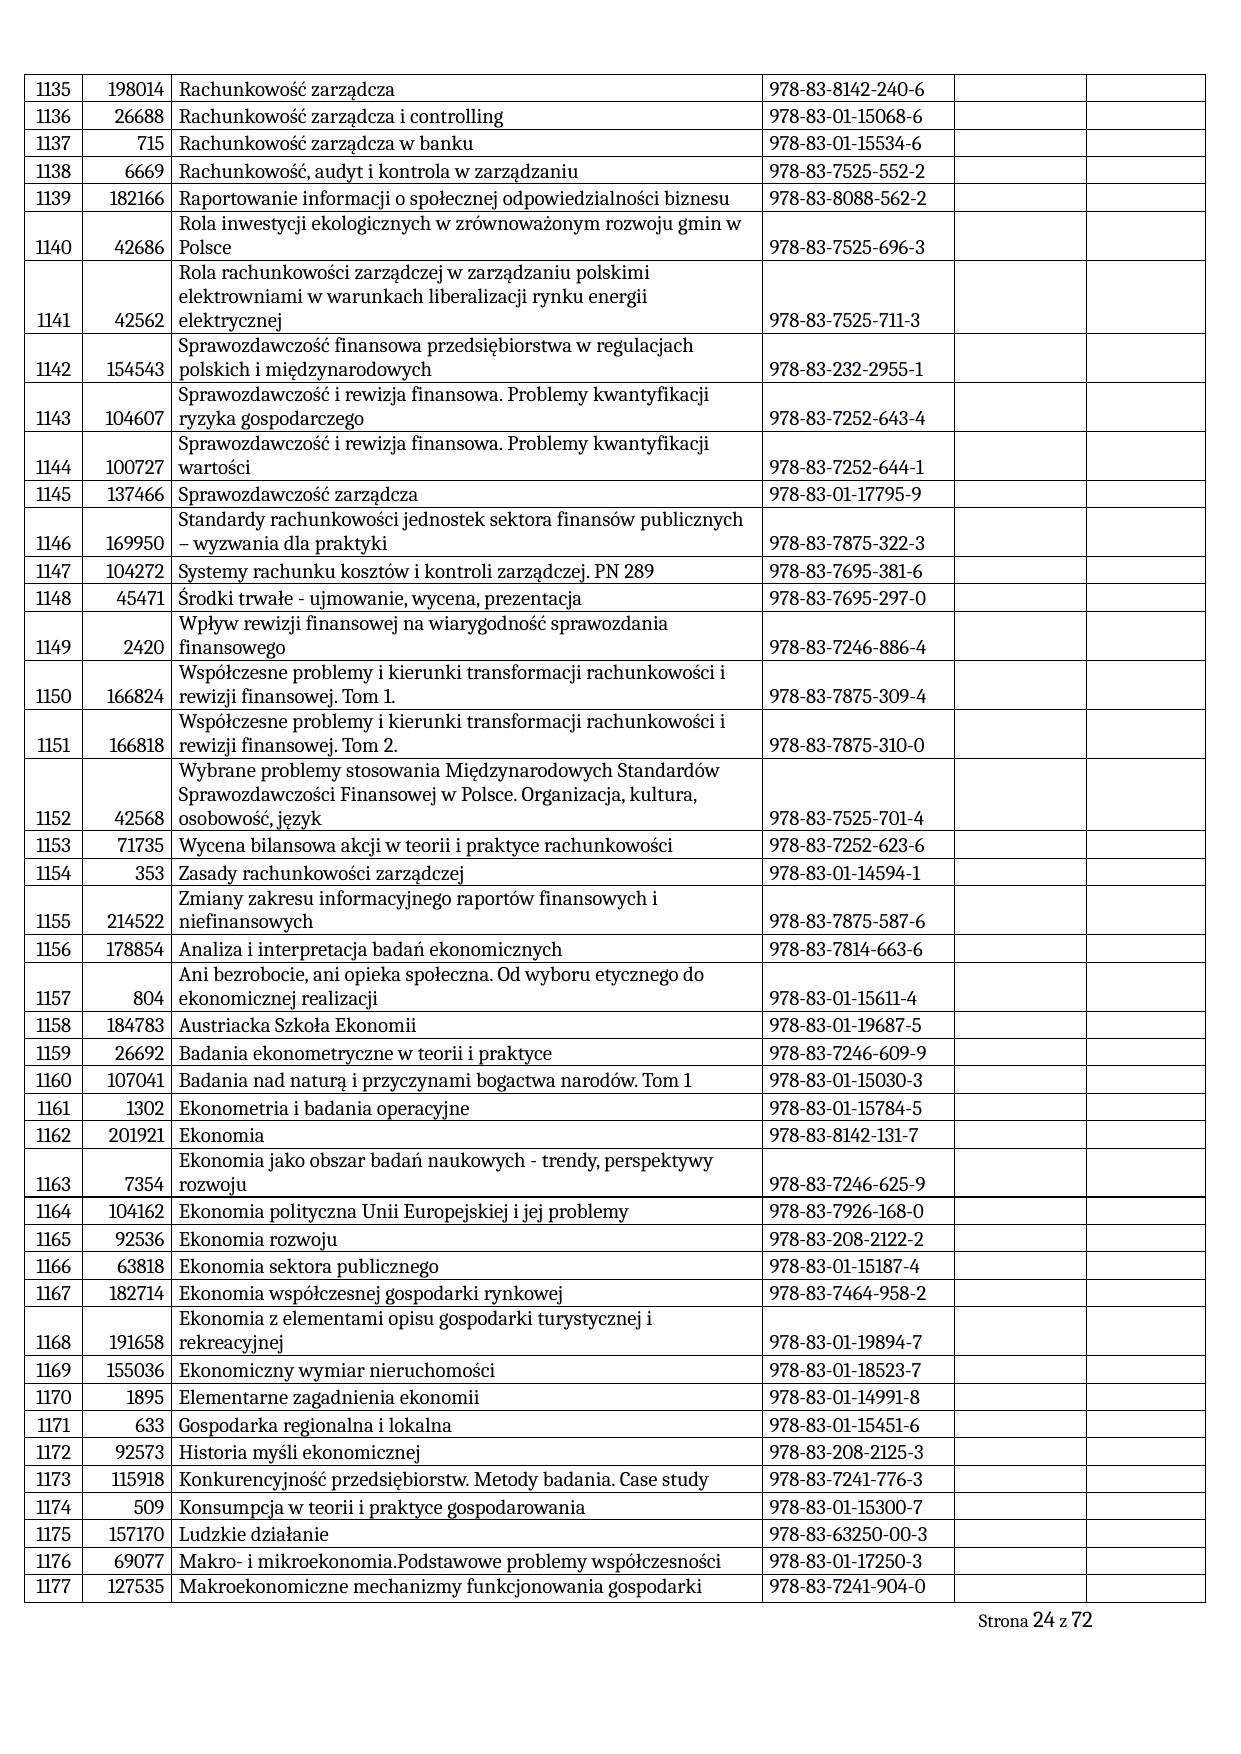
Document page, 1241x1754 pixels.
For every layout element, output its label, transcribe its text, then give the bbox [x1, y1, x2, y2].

table_cell [955, 935, 1086, 962]
table_cell [955, 1280, 1086, 1306]
table_cell [955, 759, 1086, 830]
table_cell 1171 [25, 1411, 82, 1437]
table_cell 978-83-01-14991-8 [763, 1384, 954, 1410]
table_cell [1087, 661, 1205, 708]
table_cell [1087, 710, 1205, 757]
table_cell Ekonomia [172, 1121, 762, 1147]
table_cell [1087, 1520, 1205, 1547]
table_cell 1170 [25, 1384, 82, 1410]
table_cell 1151 [25, 710, 82, 757]
table_cell Elementarne zagadnienia ekonomii [172, 1384, 762, 1410]
table_cell Analiza i interpretacja badań ekonomicznych [172, 935, 762, 962]
table_cell 42686 [83, 212, 171, 260]
table_cell [1087, 75, 1205, 101]
table_cell 978-83-7241-904-0 [763, 1575, 954, 1602]
table_cell [955, 130, 1086, 156]
table_cell Wycena bilansowa akcji w teorii i praktyce rachunkowości [172, 831, 762, 858]
table_cell 42568 [83, 759, 171, 830]
table_cell 201921 [83, 1121, 171, 1147]
table_cell [955, 1012, 1086, 1038]
table_cell [955, 334, 1086, 382]
table_cell Współczesne problemy i kierunki transformacji rachunkowości i rewizji finansowej. Tom 2. [172, 710, 762, 757]
table_cell 1154 [25, 859, 82, 885]
table_cell Rola rachunkowości zarządczej w zarządzaniu polskimi elektrowniami w warunkach liberalizacji rynku energii elektrycznej [172, 261, 762, 333]
table_cell 184783 [83, 1012, 171, 1038]
table_cell [955, 1493, 1086, 1519]
table_cell 169950 [83, 508, 171, 556]
table_cell Ekonomia sektora publicznego [172, 1252, 762, 1279]
table_cell 978-83-01-15611-4 [763, 963, 954, 1011]
table_cell 978-83-01-15300-7 [763, 1493, 954, 1519]
table_cell [1087, 1121, 1205, 1147]
table_cell [1087, 130, 1205, 156]
table_cell 1895 [83, 1384, 171, 1410]
table_cell [1087, 859, 1205, 885]
table_cell [955, 1575, 1086, 1602]
table_cell [1087, 184, 1205, 211]
table_cell [955, 710, 1086, 757]
table_cell 1175 [25, 1520, 82, 1547]
table_cell 1163 [25, 1149, 82, 1196]
table_cell Środki trwałe - ujmowanie, wycena, prezentacja [172, 584, 762, 611]
table_cell Raportowanie informacji o społecznej odpowiedzialności biznesu [172, 184, 762, 211]
table_cell 978-83-01-15534-6 [763, 130, 954, 156]
table_cell 978-83-01-15030-3 [763, 1066, 954, 1093]
table_cell [1087, 432, 1205, 479]
table_cell 6669 [83, 157, 171, 183]
table_cell 978-83-01-19687-5 [763, 1012, 954, 1038]
table_cell [955, 75, 1086, 101]
table_cell 715 [83, 130, 171, 156]
table_cell 978-83-01-15068-6 [763, 102, 954, 128]
table_cell [1087, 1466, 1205, 1492]
table_cell 45471 [83, 584, 171, 611]
table_cell Ani bezrobocie, ani opieka społeczna. Od wyboru etycznego do ekonomicznej realizacji [172, 963, 762, 1011]
table_cell 978-83-7695-297-0 [763, 584, 954, 611]
table_cell 1166 [25, 1252, 82, 1279]
table_cell 71735 [83, 831, 171, 858]
table_cell [1087, 1356, 1205, 1382]
table_cell [955, 1252, 1086, 1279]
table_cell Konsumpcja w teorii i praktyce gospodarowania [172, 1493, 762, 1519]
table_cell 978-83-7875-309-4 [763, 661, 954, 708]
table_cell [955, 261, 1086, 333]
table_cell [955, 383, 1086, 431]
table_cell [1087, 831, 1205, 858]
table_cell 1169 [25, 1356, 82, 1382]
table_cell 978-83-7252-643-4 [763, 383, 954, 431]
table_cell 978-83-7241-776-3 [763, 1466, 954, 1492]
table_cell 1161 [25, 1094, 82, 1120]
table_cell 633 [83, 1411, 171, 1437]
table_cell Ekonomia polityczna Unii Europejskiej i jej problemy [172, 1198, 762, 1224]
table_cell [1087, 1039, 1205, 1065]
table_cell 1156 [25, 935, 82, 962]
table_cell 1164 [25, 1198, 82, 1224]
table_cell 115918 [83, 1466, 171, 1492]
table_cell 978-83-8142-240-6 [763, 75, 954, 101]
table_cell 1137 [25, 130, 82, 156]
table_cell [955, 157, 1086, 183]
table_cell [955, 1307, 1086, 1355]
table_cell 509 [83, 1493, 171, 1519]
table_cell [1087, 102, 1205, 128]
table_cell [1087, 1198, 1205, 1224]
table_cell 978-83-7875-587-6 [763, 886, 954, 934]
table_cell 978-83-01-15451-6 [763, 1411, 954, 1437]
table_cell 978-83-01-17795-9 [763, 481, 954, 507]
table_cell [1087, 157, 1205, 183]
table_cell [955, 1198, 1086, 1224]
table_cell [955, 1094, 1086, 1120]
table_cell Ekonomiczny wymiar nieruchomości [172, 1356, 762, 1382]
table_cell [1087, 383, 1205, 431]
table_cell [1087, 334, 1205, 382]
table_cell [1087, 886, 1205, 934]
table_cell 1168 [25, 1307, 82, 1355]
table_cell 1150 [25, 661, 82, 708]
table_cell [1087, 1149, 1205, 1196]
table_cell [955, 886, 1086, 934]
table_cell [1087, 584, 1205, 611]
table_cell 978-83-01-17250-3 [763, 1548, 954, 1574]
table_cell [1087, 508, 1205, 556]
table_cell 978-83-208-2122-2 [763, 1225, 954, 1251]
table_cell 978-83-7525-711-3 [763, 261, 954, 333]
table_cell Zmiany zakresu informacyjnego raportów finansowych i niefinansowych [172, 886, 762, 934]
table_cell 1148 [25, 584, 82, 611]
table_cell [955, 1548, 1086, 1574]
table_cell 1141 [25, 261, 82, 333]
table_cell 166824 [83, 661, 171, 708]
table_cell [1087, 1493, 1205, 1519]
table_cell 1143 [25, 383, 82, 431]
table_cell 978-83-7252-623-6 [763, 831, 954, 858]
table_cell 1160 [25, 1066, 82, 1093]
table_cell 92536 [83, 1225, 171, 1251]
table_cell [955, 859, 1086, 885]
table_cell 1140 [25, 212, 82, 260]
table_cell 1145 [25, 481, 82, 507]
table_cell 2420 [83, 612, 171, 659]
table_cell 154543 [83, 334, 171, 382]
table_cell [955, 1121, 1086, 1147]
table_cell [955, 481, 1086, 507]
table_cell [1087, 212, 1205, 260]
table_cell Badania ekonometryczne w teorii i praktyce [172, 1039, 762, 1065]
table_cell [1087, 1307, 1205, 1355]
table_cell Austriacka Szkoła Ekonomii [172, 1012, 762, 1038]
table_cell Sprawozdawczość finansowa przedsiębiorstwa w regulacjach polskich i międzynarodowych [172, 334, 762, 382]
table_cell Makro- i mikroekonomia.Podstawowe problemy współczesności [172, 1548, 762, 1574]
table_cell 978-83-8142-131-7 [763, 1121, 954, 1147]
table_cell 1162 [25, 1121, 82, 1147]
table_cell 178854 [83, 935, 171, 962]
table_cell [1087, 1575, 1205, 1602]
table_cell 191658 [83, 1307, 171, 1355]
table_cell 978-83-7875-310-0 [763, 710, 954, 757]
table_cell [1087, 1438, 1205, 1464]
table_cell 978-83-01-15784-5 [763, 1094, 954, 1120]
table_cell [1087, 612, 1205, 659]
table_cell Ekonometria i badania operacyjne [172, 1094, 762, 1120]
table_cell 1165 [25, 1225, 82, 1251]
table_cell 978-83-63250-00-3 [763, 1520, 954, 1547]
table_cell 155036 [83, 1356, 171, 1382]
table_cell 978-83-7246-625-9 [763, 1149, 954, 1196]
table_cell 978-83-208-2125-3 [763, 1438, 954, 1464]
table_cell [1087, 1411, 1205, 1437]
table_cell [1087, 963, 1205, 1011]
table_cell [955, 1066, 1086, 1093]
table_cell Rachunkowość zarządcza [172, 75, 762, 101]
table_cell 1302 [83, 1094, 171, 1120]
table_cell 104162 [83, 1198, 171, 1224]
table_cell 978-83-7875-322-3 [763, 508, 954, 556]
table_cell 63818 [83, 1252, 171, 1279]
table_cell Standardy rachunkowości jednostek sektora finansów publicznych – wyzwania dla praktyki [172, 508, 762, 556]
table_cell Rachunkowość zarządcza w banku [172, 130, 762, 156]
table_cell 1177 [25, 1575, 82, 1602]
table_cell Ekonomia z elementami opisu gospodarki turystycznej i rekreacyjnej [172, 1307, 762, 1355]
table_cell [955, 1438, 1086, 1464]
table_cell 100727 [83, 432, 171, 479]
table_cell [955, 1039, 1086, 1065]
table_cell 978-83-7252-644-1 [763, 432, 954, 479]
table_cell 1174 [25, 1493, 82, 1519]
table_cell 26688 [83, 102, 171, 128]
table_cell [955, 212, 1086, 260]
table_cell 978-83-232-2955-1 [763, 334, 954, 382]
table_cell 69077 [83, 1548, 171, 1574]
table_cell [955, 1225, 1086, 1251]
table_cell [1087, 481, 1205, 507]
table_cell 182714 [83, 1280, 171, 1306]
table_cell [955, 1411, 1086, 1437]
table_cell [1087, 1012, 1205, 1038]
table_cell 92573 [83, 1438, 171, 1464]
table_cell Ludzkie działanie [172, 1520, 762, 1547]
table_cell 182166 [83, 184, 171, 211]
table_cell Gospodarka regionalna i lokalna [172, 1411, 762, 1437]
table_cell 1142 [25, 334, 82, 382]
table_cell Ekonomia współczesnej gospodarki rynkowej [172, 1280, 762, 1306]
table_cell 1135 [25, 75, 82, 101]
table_cell 107041 [83, 1066, 171, 1093]
table_cell Konkurencyjność przedsiębiorstw. Metody badania. Case study [172, 1466, 762, 1492]
table_cell Zasady rachunkowości zarządczej [172, 859, 762, 885]
table_cell 42562 [83, 261, 171, 333]
table_cell [1087, 261, 1205, 333]
table_cell 978-83-7525-701-4 [763, 759, 954, 830]
table_cell 978-83-7525-552-2 [763, 157, 954, 183]
table_cell 104607 [83, 383, 171, 431]
table_cell [955, 1466, 1086, 1492]
table_cell 804 [83, 963, 171, 1011]
table_cell [955, 1520, 1086, 1547]
table_cell Sprawozdawczość zarządcza [172, 481, 762, 507]
table_cell [955, 661, 1086, 708]
table_cell 7354 [83, 1149, 171, 1196]
table_cell Sprawozdawczość i rewizja finansowa. Problemy kwantyfikacji wartości [172, 432, 762, 479]
table_cell 127535 [83, 1575, 171, 1602]
table_cell [1087, 1066, 1205, 1093]
table_cell 353 [83, 859, 171, 885]
table_cell [1087, 1280, 1205, 1306]
table_cell Makroekonomiczne mechanizmy funkcjonowania gospodarki [172, 1575, 762, 1602]
table_cell [955, 584, 1086, 611]
table_cell [955, 963, 1086, 1011]
table_cell [1087, 1252, 1205, 1279]
table_cell 26692 [83, 1039, 171, 1065]
table_cell Sprawozdawczość i rewizja finansowa. Problemy kwantyfikacji ryzyka gospodarczego [172, 383, 762, 431]
table_cell 978-83-7525-696-3 [763, 212, 954, 260]
table_cell [955, 557, 1086, 583]
table_cell Wybrane problemy stosowania Międzynarodowych Standardów Sprawozdawczości Finansowej w Polsce. Organizacja, kultura, osobowość, język [172, 759, 762, 830]
table_cell 1152 [25, 759, 82, 830]
table_cell Współczesne problemy i kierunki transformacji rachunkowości i rewizji finansowej. Tom 1. [172, 661, 762, 708]
table_cell 1157 [25, 963, 82, 1011]
table_cell 978-83-7695-381-6 [763, 557, 954, 583]
table_cell 978-83-01-18523-7 [763, 1356, 954, 1382]
table_cell 978-83-7246-609-9 [763, 1039, 954, 1065]
table_cell 214522 [83, 886, 171, 934]
table_cell Badania nad naturą i przyczynami bogactwa narodów. Tom 1 [172, 1066, 762, 1093]
table_cell 978-83-7926-168-0 [763, 1198, 954, 1224]
table_cell 104272 [83, 557, 171, 583]
table_cell 1172 [25, 1438, 82, 1464]
table_cell 137466 [83, 481, 171, 507]
table_cell Wpływ rewizji finansowej na wiarygodność sprawozdania finansowego [172, 612, 762, 659]
table_cell 1167 [25, 1280, 82, 1306]
table_cell [955, 508, 1086, 556]
table_cell [1087, 759, 1205, 830]
table_cell [1087, 557, 1205, 583]
table_cell 978-83-7464-958-2 [763, 1280, 954, 1306]
table_cell 1155 [25, 886, 82, 934]
table_cell 978-83-01-14594-1 [763, 859, 954, 885]
table_cell Rola inwestycji ekologicznych w zrównoważonym rozwoju gmin w Polsce [172, 212, 762, 260]
table_cell 1158 [25, 1012, 82, 1038]
table_cell 1159 [25, 1039, 82, 1065]
table_cell 157170 [83, 1520, 171, 1547]
table_cell [955, 184, 1086, 211]
table_cell Rachunkowość, audyt i kontrola w zarządzaniu [172, 157, 762, 183]
table_cell [1087, 935, 1205, 962]
table_cell 1138 [25, 157, 82, 183]
table_cell 978-83-01-15187-4 [763, 1252, 954, 1279]
table_cell [955, 831, 1086, 858]
table_cell 1146 [25, 508, 82, 556]
table_cell 1144 [25, 432, 82, 479]
table_cell [955, 1149, 1086, 1196]
table_cell [1087, 1384, 1205, 1410]
table_cell 978-83-7246-886-4 [763, 612, 954, 659]
table_cell [955, 1384, 1086, 1410]
table_cell [955, 102, 1086, 128]
table_cell 1149 [25, 612, 82, 659]
table_cell Ekonomia rozwoju [172, 1225, 762, 1251]
table_cell 1139 [25, 184, 82, 211]
table_cell 1153 [25, 831, 82, 858]
table_cell Historia myśli ekonomicznej [172, 1438, 762, 1464]
table_cell 978-83-8088-562-2 [763, 184, 954, 211]
table_cell [1087, 1548, 1205, 1574]
table_cell [955, 612, 1086, 659]
table_cell 198014 [83, 75, 171, 101]
table_cell 1173 [25, 1466, 82, 1492]
table_cell Ekonomia jako obszar badań naukowych - trendy, perspektywy rozwoju [172, 1149, 762, 1196]
table_cell 978-83-01-19894-7 [763, 1307, 954, 1355]
table_cell Systemy rachunku kosztów i kontroli zarządczej. PN 289 [172, 557, 762, 583]
table_cell 1136 [25, 102, 82, 128]
table_cell Rachunkowość zarządcza i controlling [172, 102, 762, 128]
table_cell [955, 432, 1086, 479]
table_cell [1087, 1094, 1205, 1120]
table_cell 166818 [83, 710, 171, 757]
table_cell 978-83-7814-663-6 [763, 935, 954, 962]
table_cell [1087, 1225, 1205, 1251]
table_cell [955, 1356, 1086, 1382]
table_cell 1176 [25, 1548, 82, 1574]
table_cell 1147 [25, 557, 82, 583]
